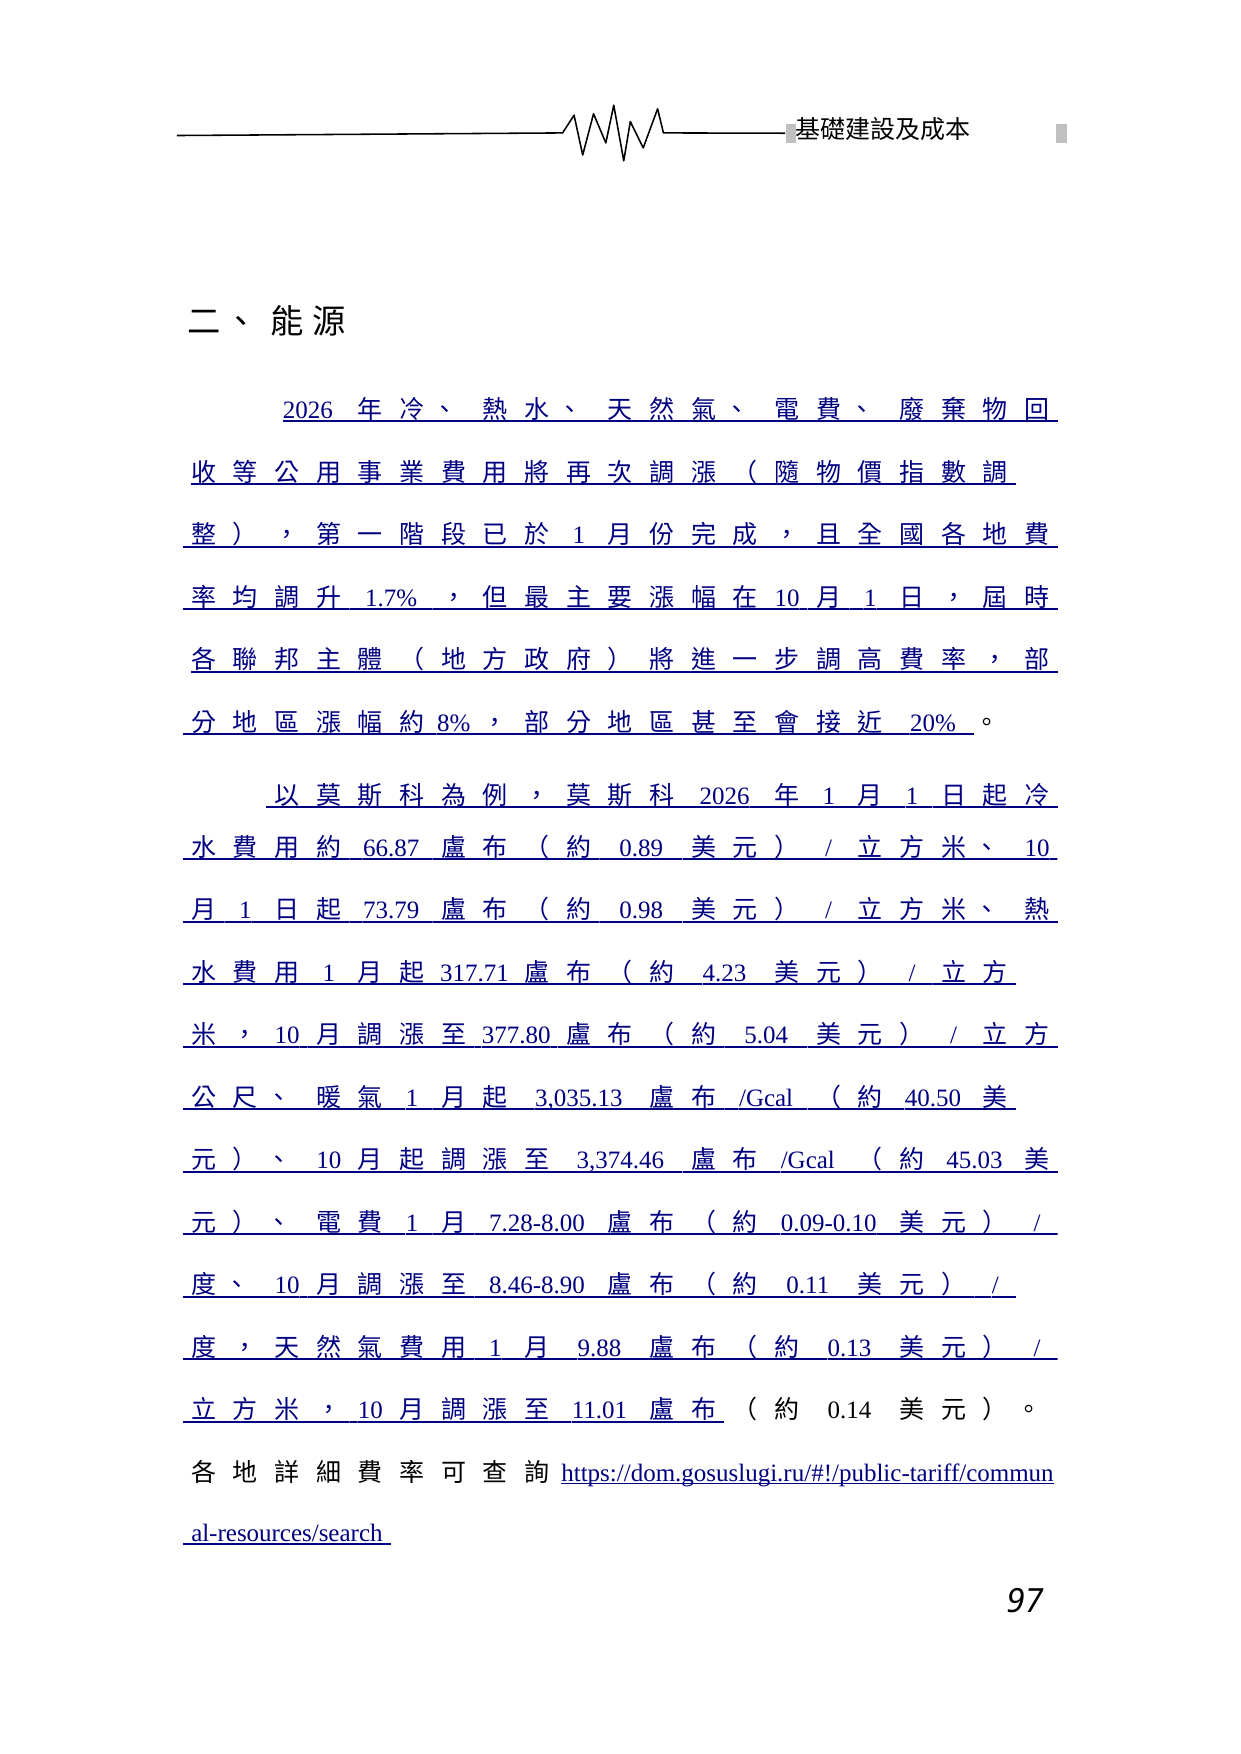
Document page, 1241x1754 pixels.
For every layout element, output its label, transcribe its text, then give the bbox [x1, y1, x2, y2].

text 率均調升1.7%，但最主要漲幅在10月1日，屆時 [183, 548, 1058, 608]
text 月1日起73.79盧布（約0.98美元）/立方米、熱 [183, 860, 1058, 921]
text 元）、電費1月7.28-8.00盧布（約0.09-0.10美元）/ [183, 1173, 1058, 1233]
text 2026年冷、熱水、天然氣、電費、廢棄物回收等公用事業費用將再次調漲（隨物價指數調整），第一階段已於1月份完成，且全國各地費 [183, 366, 1058, 546]
text 二、能源 [183, 277, 1058, 339]
text 度、10月調漲至8.46-8.90盧布（約0.11美元）/度，天然氣費用1月9.88盧布（約0.13美元）/ [183, 1235, 1058, 1358]
text 各聯邦主體（地方政府）將進一步調高費率，部分地區漲幅約8%，部分地區甚至會接近20%。 [183, 610, 1058, 741]
text 以莫斯科為例，莫斯科2026年1月1日起冷水費用約66.87盧布（約0.89美元）/立方米、10 [183, 741, 1058, 858]
text 公尺、暖氣1月起3,035.13盧布/Gcal（約40.50美元）、10月起調漲至3,374.46盧布/Gcal（約45.03美 [183, 1048, 1058, 1171]
text 立方米，10月調漲至11.01盧布（約0.14美元）。各地詳細費率可查詢https://dom.gosuslugi.ru/#!/public-tariff/communal-resources/search [183, 1360, 1058, 1554]
text 水費用1月起317.71盧布（約4.23美元）/立方米，10月調漲至377.80盧布（約5.04美元）/立方 [183, 923, 1058, 1046]
